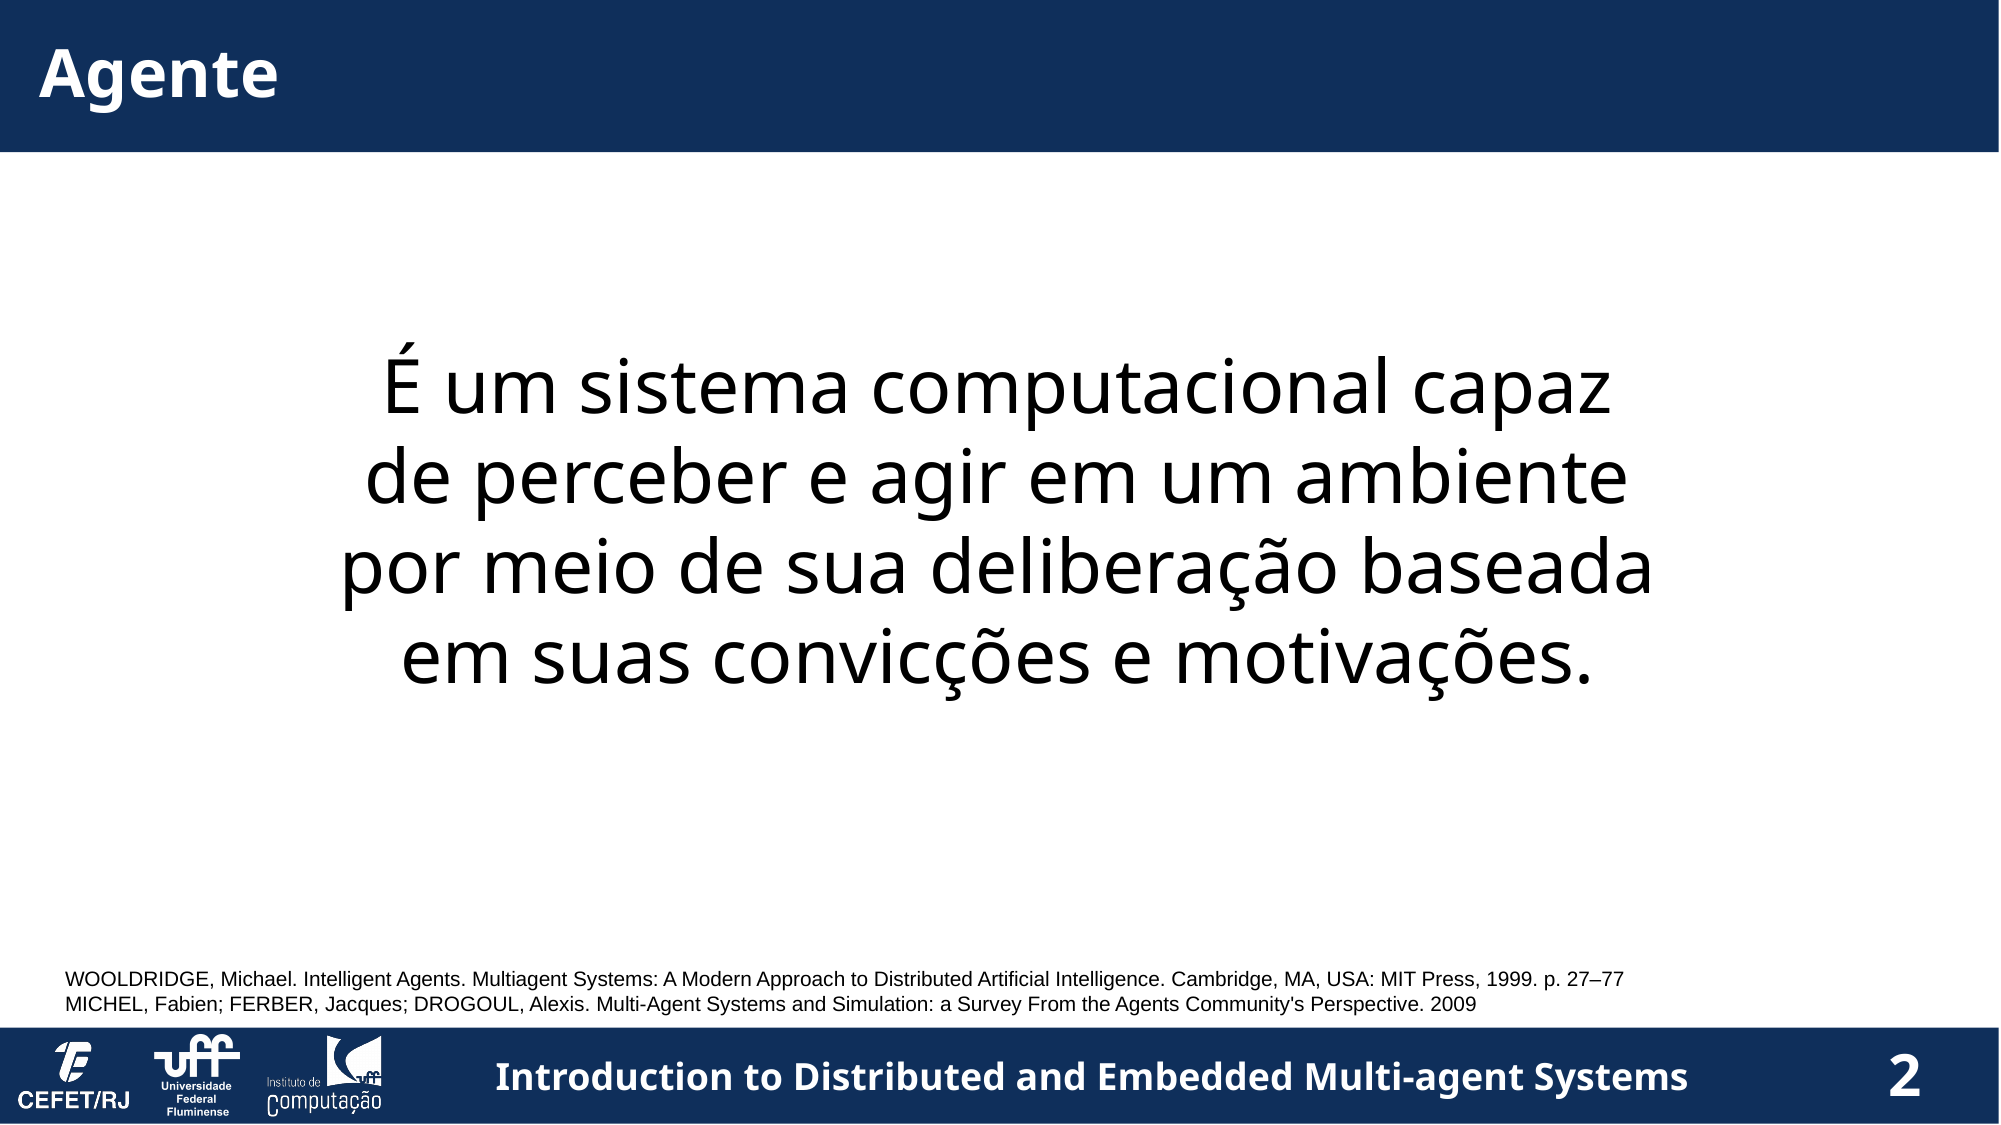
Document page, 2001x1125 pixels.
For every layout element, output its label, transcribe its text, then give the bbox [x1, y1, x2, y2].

picture [265, 1033, 383, 1117]
text_box É um sistema computacional capaz de perceber e agir em um ambiente por meio de sua deliberação baseada em suas convicções e motivações. [318, 330, 1678, 706]
text_box Agente [25, 23, 1999, 119]
picture [18, 1021, 129, 1125]
text_box WOOLDRIDGE, Michael. Intelligent Agents. Multiagent Systems: A Modern Approach to Distributed Artificial Intelligence. Cambridge, MA, USA: MIT Press, 1999. p. 27–77 MICHEL, Fabien; FERBER, Jacques; DROGOUL, Alexis. Multi-Agent Systems and Simulation: a Survey From the Agents Community's Perspective. 2009 [50, 958, 1969, 1024]
picture [153, 1033, 241, 1121]
